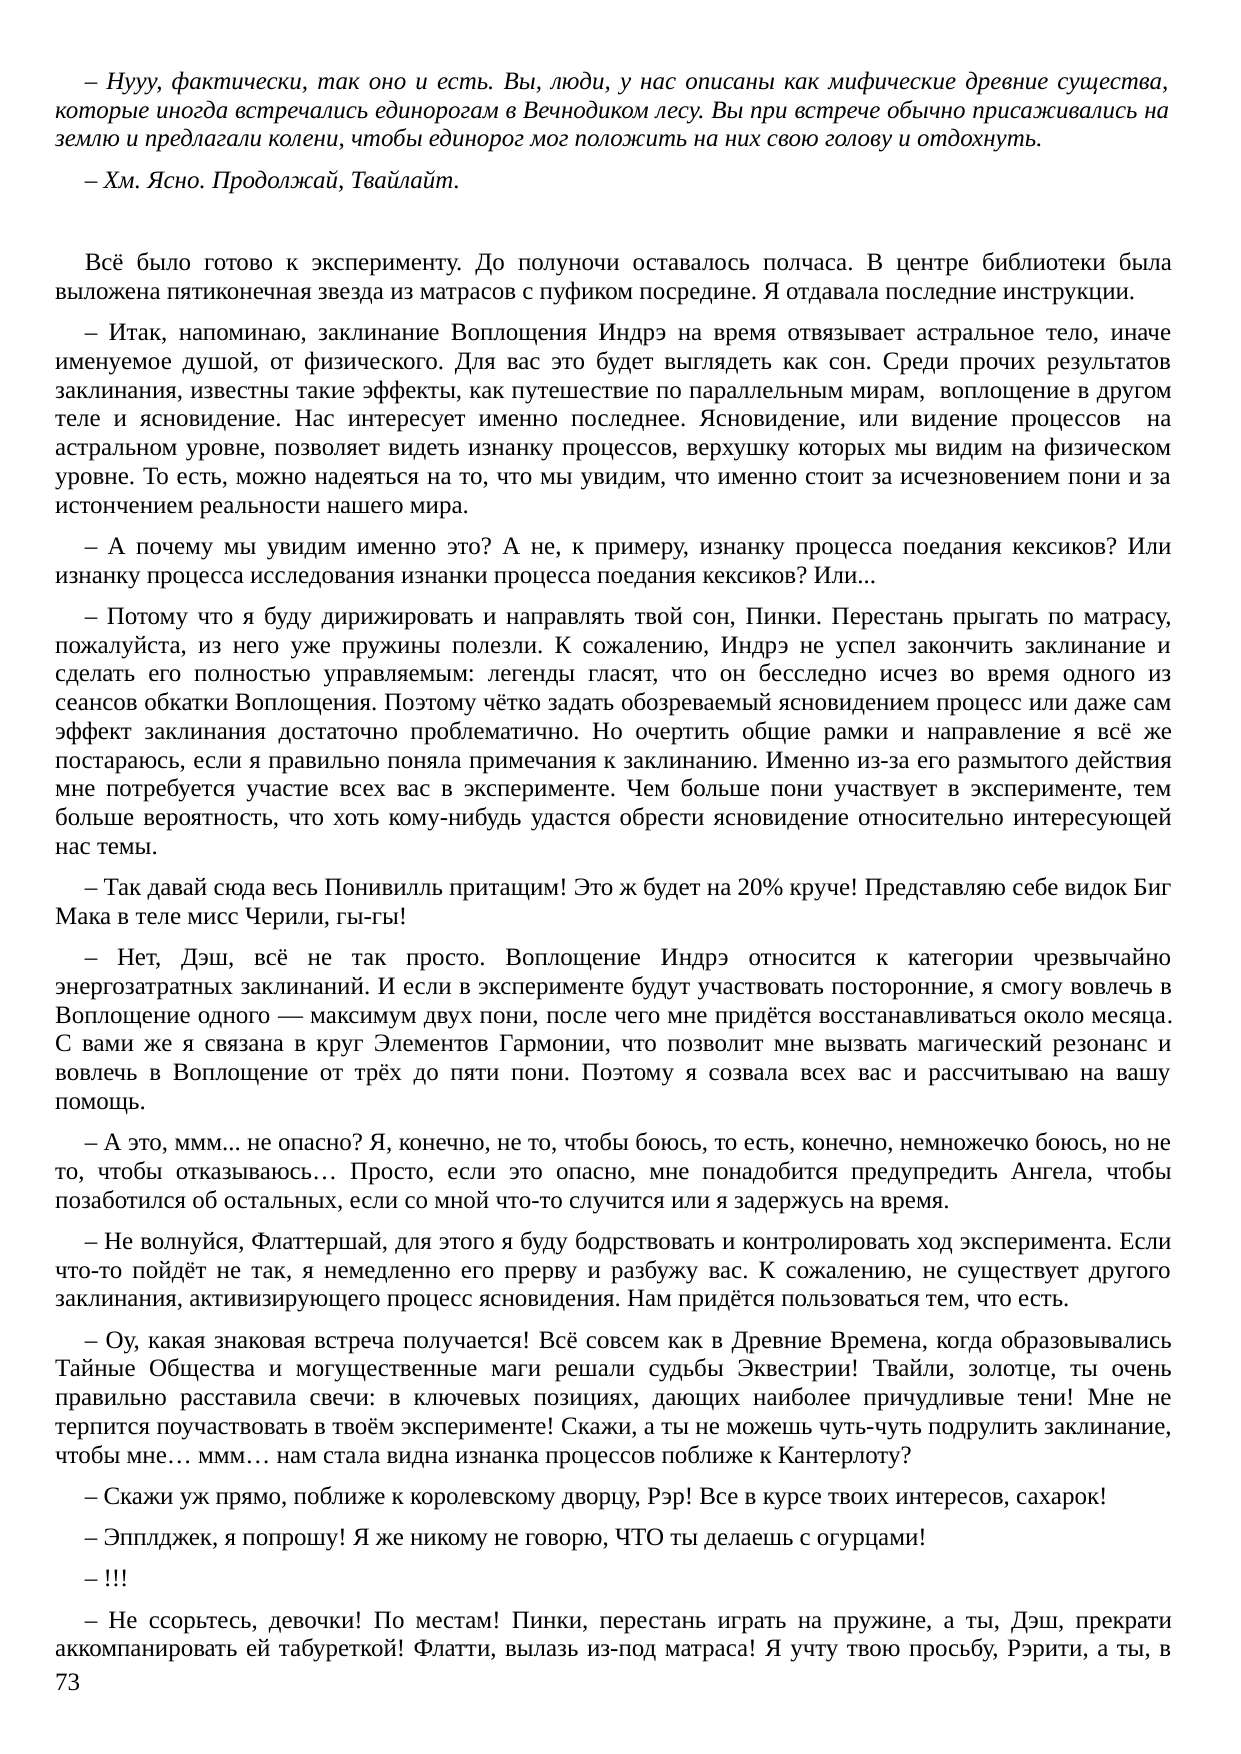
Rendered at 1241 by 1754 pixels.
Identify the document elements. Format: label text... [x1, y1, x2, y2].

text – Скажи уж прямо, поближе к королевскому дворцу, Рэр! Все в курсе твоих интересов, сахарок! [55, 1481, 1173, 1510]
text Всё было готово к эксперименту. До полуночи оставалось полчаса. В центре библиотеки была выложена пятиконечная звезда из матрасов с пуфиком посредине. Я отдавала последние инструкции. [55, 247, 1173, 305]
text – А почему мы увидим именно это? А не, к примеру, изнанку процесса поедания кексиков? Или изнанку процесса исследования изнанки процесса поедания кексиков? Или... [55, 531, 1173, 588]
text – Хм. Ясно. Продолжай, Твайлайт. [55, 165, 1173, 193]
text – Итак, напоминаю, заклинание Воплощения Индрэ на время отвязывает астральное тело, иначе именуемое душой, от физического. Для вас это будет выглядеть как сон. Среди прочих результатов заклинания, известны такие эффекты, как путешествие по параллельным мирам, воплощение в другом теле и ясновидение. Нас интересует именно последнее. Ясновидение, или видение процессов на астральном уровне, позволяет видеть изнанку процессов, верхушку которых мы видим на физическом уровне. То есть, можно надеяться на то, что мы увидим, что именно стоит за исчезновением пони и за истончением реальности нашего мира. [55, 317, 1173, 518]
text – Потому что я буду дирижировать и направлять твой сон, Пинки. Перестань прыгать по матрасу, пожалуйста, из него уже пружины полезли. К сожалению, Индрэ не успел закончить заклинание и сделать его полностью управляемым: легенды гласят, что он бесследно исчез во время одного из сеансов обкатки Воплощения. Поэтому чётко задать обозреваемый ясновидением процесс или даже сам эффект заклинания достаточно проблематично. Но очертить общие рамки и направление я всё же постараюсь, если я правильно поняла примечания к заклинанию. Именно из-за его размытого действия мне потребуется участие всех вас в эксперименте. Чем больше пони участвует в эксперименте, тем больше вероятность, что хоть кому-нибудь удастся обрести ясновидение относительно интересующей нас темы. [55, 601, 1173, 860]
text – Нууу, фактически, так оно и есть. Вы, люди, у нас описаны как мифические древние существа, которые иногда встречались единорогам в Вечнодиком лесу. Вы при встрече обычно присаживались на землю и предлагали колени, чтобы единорог мог положить на них свою голову и отдохнуть. [55, 66, 1173, 152]
text – !!! [55, 1563, 1173, 1592]
text – Нет, Дэш, всё не так просто. Воплощение Индрэ относится к категории чрезвычайно энергозатратных заклинаний. И если в эксперименте будут участвовать посторонние, я смогу вовлечь в Воплощение одного — максимум двух пони, после чего мне придётся восстанавливаться около месяца. С вами же я связана в круг Элементов Гармонии, что позволит мне вызвать магический резонанс и вовлечь в Воплощение от трёх до пяти пони. Поэтому я созвала всех вас и рассчитываю на вашу помощь. [55, 942, 1173, 1115]
text – Не волнуйся, Флаттершай, для этого я буду бодрствовать и контролировать ход эксперимента. Если что-то пойдёт не так, я немедленно его прерву и разбужу вас. К сожалению, не существует другого заклинания, активизирующего процесс ясновидения. Нам придётся пользоваться тем, что есть. [55, 1226, 1173, 1312]
text – Эпплджек, я попрошу! Я же никому не говорю, ЧТО ты делаешь с огурцами! [55, 1522, 1173, 1551]
text – Так давай сюда весь Понивилль притащим! Это ж будет на 20% круче! Представляю себе видок Биг Мака в теле мисс Черили, гы-гы! [55, 872, 1173, 930]
text – Оу, какая знаковая встреча получается! Всё совсем как в Древние Времена, когда образовывались Тайные Общества и могущественные маги решали судьбы Эквестрии! Твайли, золотце, ты очень правильно расставила свечи: в ключевых позициях, дающих наиболее причудливые тени! Мне не терпится поучаствовать в твоём эксперименте! Скажи, а ты не можешь чуть-чуть подрулить заклинание, чтобы мне… ммм… нам стала видна изнанка процессов поближе к Кантерлоту? [55, 1325, 1173, 1468]
text – А это, ммм... не опасно? Я, конечно, не то, чтобы боюсь, то есть, конечно, немножечко боюсь, но не то, чтобы отказываюсь… Просто, если это опасно, мне понадобится предупредить Ангела, чтобы позаботился об остальных, если со мной что-то случится или я задержусь на время. [55, 1127, 1173, 1213]
text – Не ссорьтесь, девочки! По местам! Пинки, перестань играть на пружине, а ты, Дэш, прекрати аккомпанировать ей табуреткой! Флатти, вылазь из-под матраса! Я учту твою просьбу, Рэрити, а ты, в [55, 1605, 1173, 1662]
